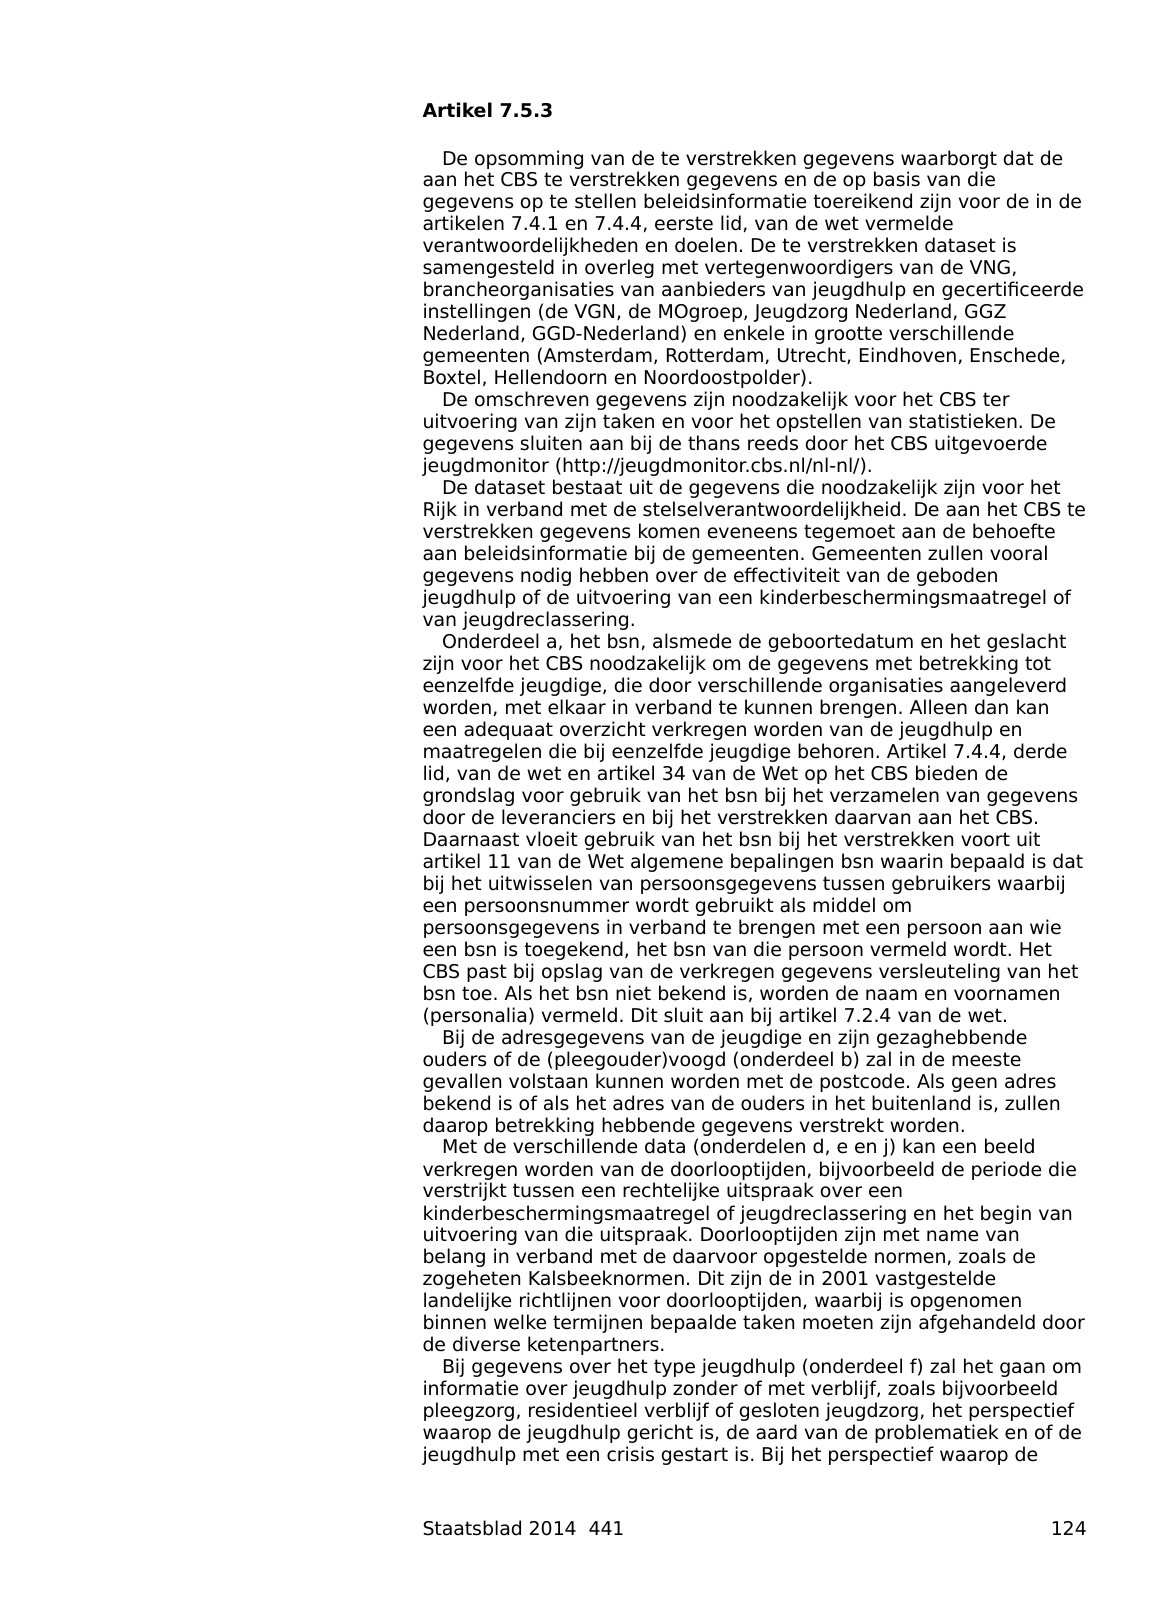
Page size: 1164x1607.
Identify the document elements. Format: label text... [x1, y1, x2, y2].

text Bij de adresgegevens van de jeugdige en zijn gezaghebbende ouders of de (pleegouder)voogd (onderdeel b) zal in de meeste gevallen volstaan kunnen worden met de postcode. Als geen adres bekend is of als het adres van de ouders in het buitenland is, zullen daarop betrekking hebbende gegevens verstrekt worden. [422, 1027, 1087, 1136]
text De opsomming van de te verstrekken gegevens waarborgt dat de aan het CBS te verstrekken gegevens en de op basis van die gegevens op te stellen beleidsinformatie toereikend zijn voor de in de artikelen 7.4.1 en 7.4.4, eerste lid, van de wet vermelde verantwoordelijkheden en doelen. De te verstrekken dataset is samengesteld in overleg met vertegenwoordigers van de VNG, brancheorganisaties van aanbieders van jeugdhulp en gecertificeerde instellingen (de VGN, de MOgroep, Jeugdzorg Nederland, GGZ Nederland, GGD-Nederland) en enkele in grootte verschillende gemeenten (Amsterdam, Rotterdam, Utrecht, Eindhoven, Enschede, Boxtel, Hellendoorn en Noordoostpolder). [422, 147, 1087, 389]
text Bij gegevens over het type jeugdhulp (onderdeel f) zal het gaan om informatie over jeugdhulp zonder of met verblijf, zoals bijvoorbeeld pleegzorg, residentieel verblijf of gesloten jeugdzorg, het perspectief waarop de jeugdhulp gericht is, de aard van de problematiek en of de jeugdhulp met een crisis gestart is. Bij het perspectief waarop de [422, 1356, 1087, 1466]
text Onderdeel a, het bsn, alsmede de geboortedatum en het geslacht zijn voor het CBS noodzakelijk om de gegevens met betrekking tot eenzelfde jeugdige, die door verschillende organisaties aangeleverd worden, met elkaar in verband te kunnen brengen. Alleen dan kan een adequaat overzicht verkregen worden van de jeugdhulp en maatregelen die bij eenzelfde jeugdige behoren. Artikel 7.4.4, derde lid, van de wet en artikel 34 van de Wet op het CBS bieden de grondslag voor gebruik van het bsn bij het verzamelen van gegevens door de leveranciers en bij het verstrekken daarvan aan het CBS. Daarnaast vloeit gebruik van het bsn bij het verstrekken voort uit artikel 11 van de Wet algemene bepalingen bsn waarin bepaald is dat bij het uitwisselen van persoonsgegevens tussen gebruikers waarbij een persoonsnummer wordt gebruikt als middel om persoonsgegevens in verband te brengen met een persoon aan wie een bsn is toegekend, het bsn van die persoon vermeld wordt. Het CBS past bij opslag van de verkregen gegevens versleuteling van het bsn toe. Als het bsn niet bekend is, worden de naam en voornamen (personalia) vermeld. Dit sluit aan bij artikel 7.2.4 van de wet. [422, 631, 1087, 1027]
text De omschreven gegevens zijn noodzakelijk voor het CBS ter uitvoering van zijn taken en voor het opstellen van statistieken. De gegevens sluiten aan bij de thans reeds door het CBS uitgevoerde jeugdmonitor (http://jeugdmonitor.cbs.nl/nl-nl/). [422, 389, 1087, 477]
text Met de verschillende data (onderdelen d, e en j) kan een beeld verkregen worden van de doorlooptijden, bijvoorbeeld de periode die verstrijkt tussen een rechtelijke uitspraak over een kinderbeschermingsmaatregel of jeugdreclassering en het begin van uitvoering van die uitspraak. Doorlooptijden zijn met name van belang in verband met de daarvoor opgestelde normen, zoals de zogeheten Kalsbeeknormen. Dit zijn de in 2001 vastgestelde landelijke richtlijnen voor doorlooptijden, waarbij is opgenomen binnen welke termijnen bepaalde taken moeten zijn afgehandeld door de diverse ketenpartners. [422, 1136, 1087, 1356]
text De dataset bestaat uit de gegevens die noodzakelijk zijn voor het Rijk in verband met de stelselverantwoordelijkheid. De aan het CBS te verstrekken gegevens komen eveneens tegemoet aan de behoefte aan beleidsinformatie bij de gemeenten. Gemeenten zullen vooral gegevens nodig hebben over de effectiviteit van de geboden jeugdhulp of de uitvoering van een kinderbeschermingsmaatregel of van jeugdreclassering. [422, 477, 1087, 631]
subtitle Artikel 7.5.3 [422, 100, 1087, 122]
